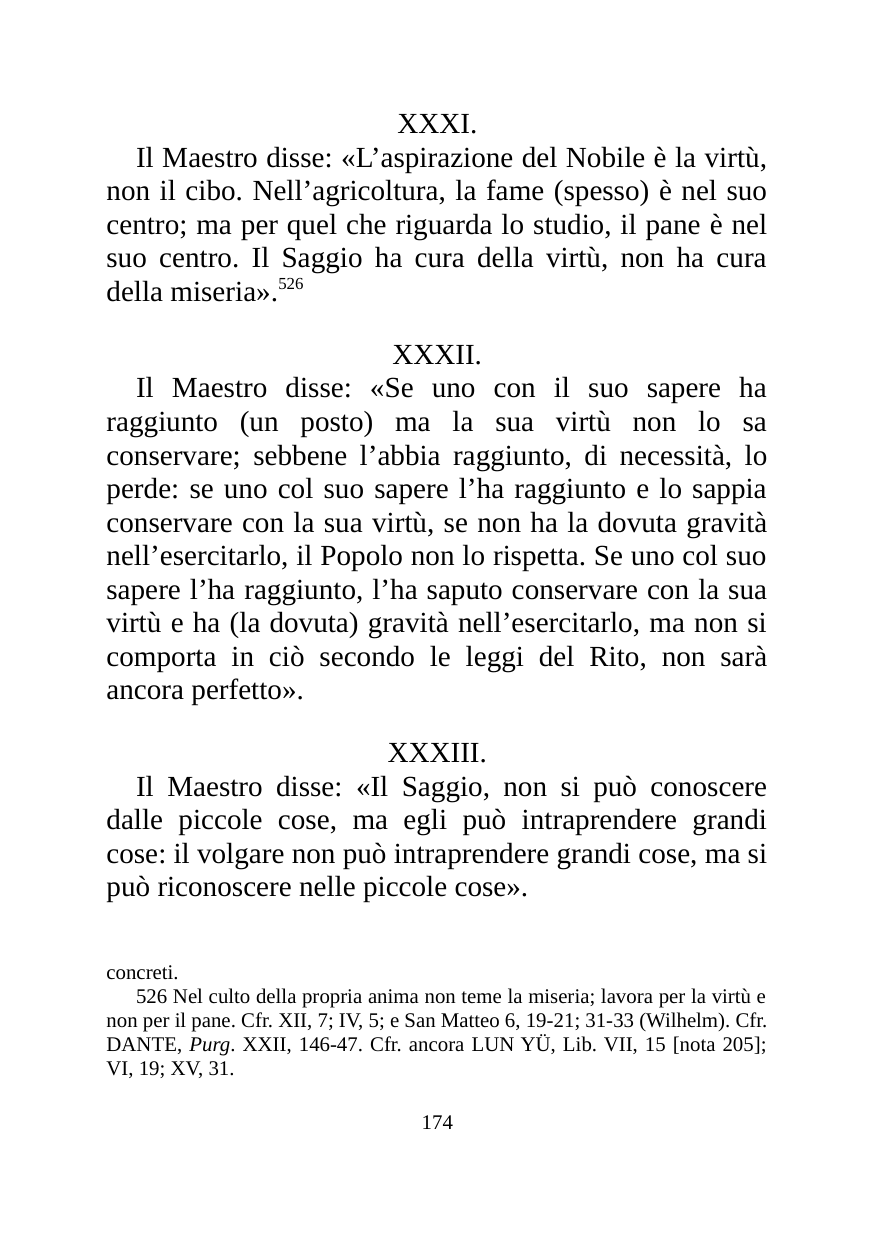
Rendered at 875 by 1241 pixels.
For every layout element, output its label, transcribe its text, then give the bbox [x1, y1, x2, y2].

text Il Maestro disse: «Se uno con il suo sapere ha raggiunto (un posto) ma la sua virtù non lo sa conservare; sebbene l’abbia raggiunto, di necessità, lo perde: se uno col suo sapere l’ha raggiunto e lo sappia conservare con la sua virtù, se non ha la dovuta gravità nell’esercitarlo, il Popolo non lo rispetta. Se uno col suo sapere l’ha raggiunto, l’ha saputo conservare con la sua virtù e ha (la dovuta) gravità nell’esercitarlo, ma non si comporta in ciò secondo le leggi del Rito, non sarà ancora perfetto». [106, 371, 768, 706]
text Il Maestro disse: «Il Saggio, non si può conoscere dalle piccole cose, ma egli può intraprendere grandi cose: il volgare non può intraprendere grandi cose, ma si può riconoscere nelle piccole cose». [106, 769, 768, 903]
text concreti. [106, 960, 768, 984]
text Il Maestro disse: «L’aspirazione del Nobile è la virtù, non il cibo. Nell’agricoltura, la fame (spesso) è nel suo centro; ma per quel che riguarda lo studio, il pane è nel suo centro. Il Saggio ha cura della virtù, non ha cura della miseria». [106, 140, 768, 307]
text XXXII. [106, 337, 768, 371]
text XXXI. [106, 106, 768, 140]
text XXXIII. [106, 735, 768, 769]
text Nel culto della propria anima non teme la miseria; lavora per la virtù e non per il pane. Cfr. XII, 7; IV, 5; e San Matteo 6, 19-21; 31-33 (Wilhelm). Cfr. DANTE, Purg. XXII, 146-47. Cfr. ancora LUN YÜ, Lib. VII, 15 [nota 205]; VI, 19; XV, 31. [106, 984, 768, 1080]
